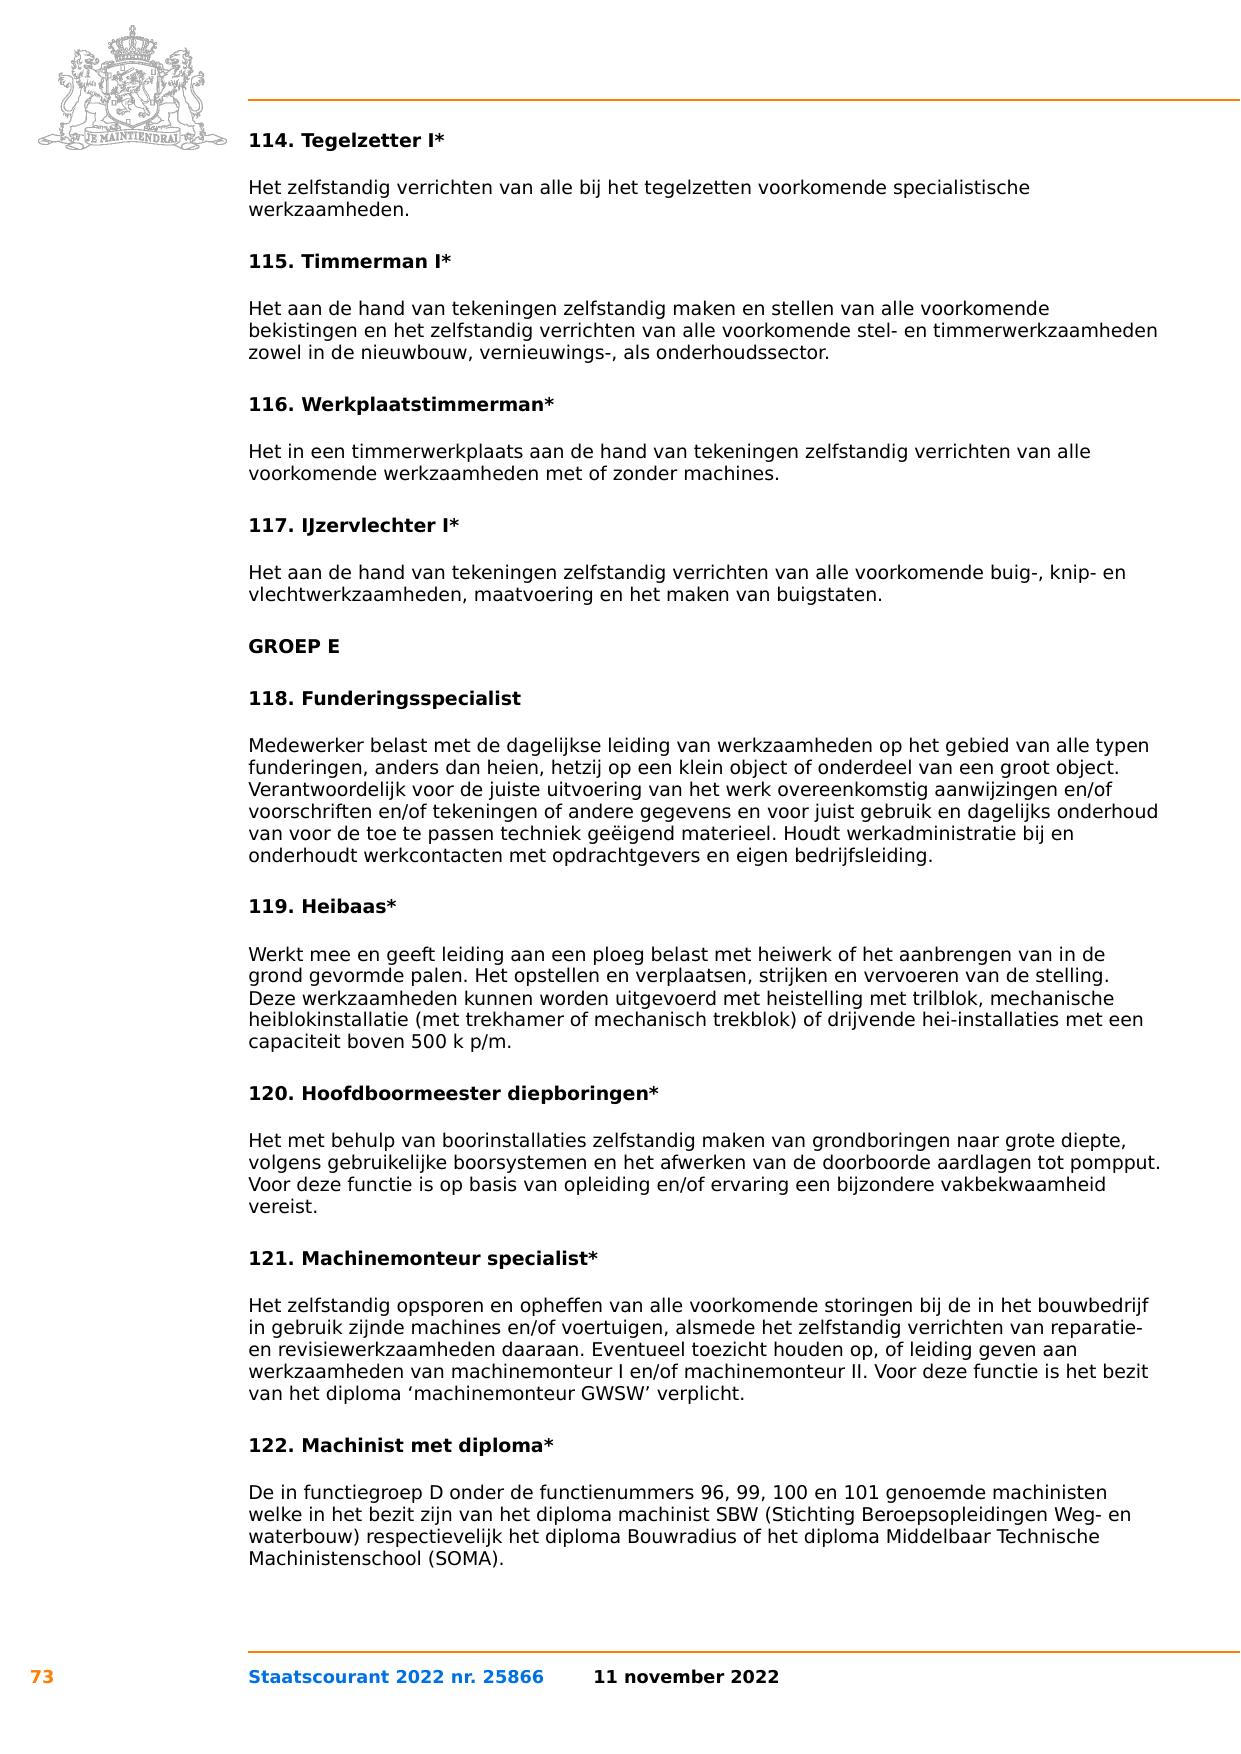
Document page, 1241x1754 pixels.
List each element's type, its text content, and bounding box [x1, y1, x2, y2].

text Het in een timmerwerkplaats aan de hand van tekeningen zelfstandig verrichten van alle voorkomende werkzaamheden met of zonder machines. [248, 441, 1163, 485]
text Medewerker belast met de dagelijkse leiding van werkzaamheden op het gebied van alle typen funderingen, anders dan heien, hetzij op een klein object of onderdeel van een groot object. Verantwoordelijk voor de juiste uitvoering van het werk overeenkomstig aanwijzingen en/of voorschriften en/of tekeningen of andere gegevens en voor juist gebruik en dagelijks onderhoud van voor de toe te passen techniek geëigend materieel. Houdt werkadministratie bij en onderhoudt werkcontacten met opdrachtgevers en eigen bedrijfsleiding. [248, 734, 1163, 866]
text Het met behulp van boorinstallaties zelfstandig maken van grondboringen naar grote diepte, volgens gebruikelijke boorsystemen en het afwerken van de doorboorde aardlagen tot pompput. Voor deze functie is op basis van opleiding en/of ervaring een bijzondere vakbekwaamheid vereist. [248, 1130, 1163, 1218]
subtitle 115. Timmerman I* [248, 251, 1163, 273]
subtitle 120. Hoofdboormeester diepboringen* [248, 1083, 1163, 1105]
subtitle 122. Machinist met diploma* [248, 1435, 1163, 1457]
text Het zelfstandig opsporen en opheffen van alle voorkomende storingen bij de in het bouwbedrijf in gebruik zijnde machines en/of voertuigen, alsmede het zelfstandig verrichten van reparatie- en revisiewerkzaamheden daaraan. Eventueel toezicht houden op, of leiding geven aan werkzaamheden van machinemonteur I en/of machinemonteur II. Voor deze functie is het bezit van het diploma ‘machinemonteur GWSW’ verplicht. [248, 1295, 1163, 1405]
subtitle 117. IJzervlechter I* [248, 515, 1163, 537]
subtitle 118. Funderingsspecialist [248, 688, 1163, 709]
text Het zelfstandig verrichten van alle bij het tegelzetten voorkomende specialistische werkzaamheden. [248, 177, 1163, 221]
subtitle 119. Heibaas* [248, 896, 1163, 918]
subtitle 116. Werkplaatstimmerman* [248, 394, 1163, 416]
text Werkt mee en geeft leiding aan een ploeg belast met heiwerk of het aanbrengen van in de grond gevormde palen. Het opstellen en verplaatsen, strijken en vervoeren van de stelling. Deze werkzaamheden kunnen worden uitgevoerd met heistelling met trilblok, mechanische heiblokinstallatie (met trekhamer of mechanisch trekblok) of drijvende hei-installaties met een capaciteit boven 500 k p/m. [248, 943, 1163, 1053]
text Het aan de hand van tekeningen zelfstandig maken en stellen van alle voorkomende bekistingen en het zelfstandig verrichten van alle voorkomende stel- en timmerwerkzaamheden zowel in de nieuwbouw, vernieuwings-, als onderhoudssector. [248, 298, 1163, 364]
subtitle 114. Tegelzetter I* [248, 130, 1163, 152]
text Het aan de hand van tekeningen zelfstandig verrichten van alle voorkomende buig-, knip- en vlechtwerkzaamheden, maatvoering en het maken van buigstaten. [248, 562, 1163, 606]
subtitle GROEP E [248, 636, 1163, 658]
text De in functiegroep D onder de functienummers 96, 99, 100 en 101 genoemde machinisten welke in het bezit zijn van het diploma machinist SBW (Stichting Beroepsopleidingen Weg- en waterbouw) respectievelijk het diploma Bouwradius of het diploma Middelbaar Technische Machinistenschool (SOMA). [248, 1482, 1163, 1570]
subtitle 121. Machinemonteur specialist* [248, 1248, 1163, 1270]
picture [38, 25, 227, 150]
